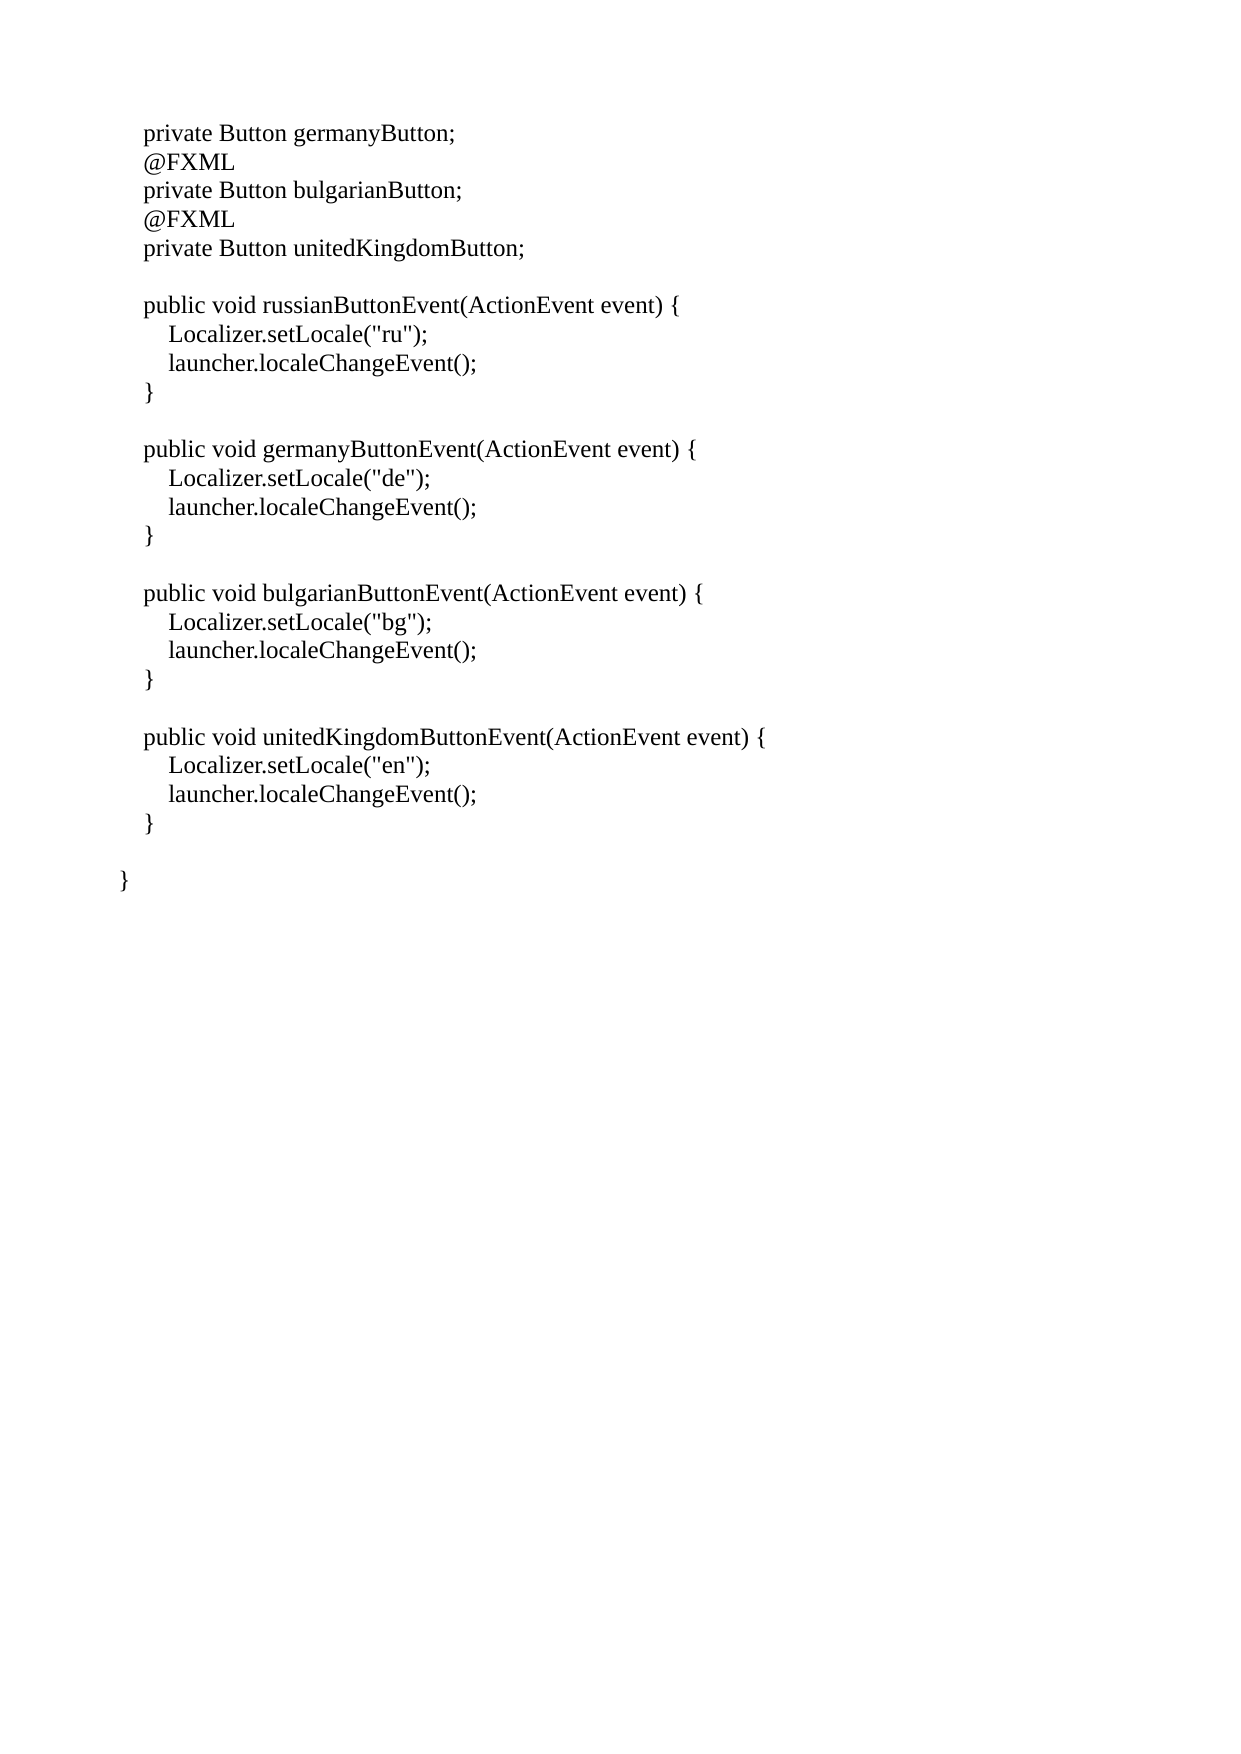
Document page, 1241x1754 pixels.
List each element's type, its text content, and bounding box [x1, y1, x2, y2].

text private Button unitedKingdomButton; [118, 233, 1122, 262]
text Localizer.setLocale("en"); [118, 751, 1122, 779]
text Localizer.setLocale("de"); [118, 463, 1122, 492]
text @FXML [118, 147, 1122, 176]
text } [118, 866, 1122, 894]
text Localizer.setLocale("bg"); [118, 607, 1122, 636]
text } [118, 808, 1122, 837]
text private Button germanyButton; [118, 118, 1122, 147]
text launcher.localeChangeEvent(); [118, 348, 1122, 377]
text public void bulgarianButtonEvent(ActionEvent event) { [118, 578, 1122, 607]
text @FXML [118, 204, 1122, 233]
text } [118, 664, 1122, 693]
text launcher.localeChangeEvent(); [118, 636, 1122, 664]
text Localizer.setLocale("ru"); [118, 319, 1122, 348]
text } [118, 521, 1122, 549]
text private Button bulgarianButton; [118, 176, 1122, 204]
text launcher.localeChangeEvent(); [118, 492, 1122, 521]
text launcher.localeChangeEvent(); [118, 779, 1122, 808]
text } [118, 377, 1122, 406]
text public void germanyButtonEvent(ActionEvent event) { [118, 434, 1122, 463]
text public void unitedKingdomButtonEvent(ActionEvent event) { [118, 722, 1122, 751]
text public void russianButtonEvent(ActionEvent event) { [118, 291, 1122, 319]
